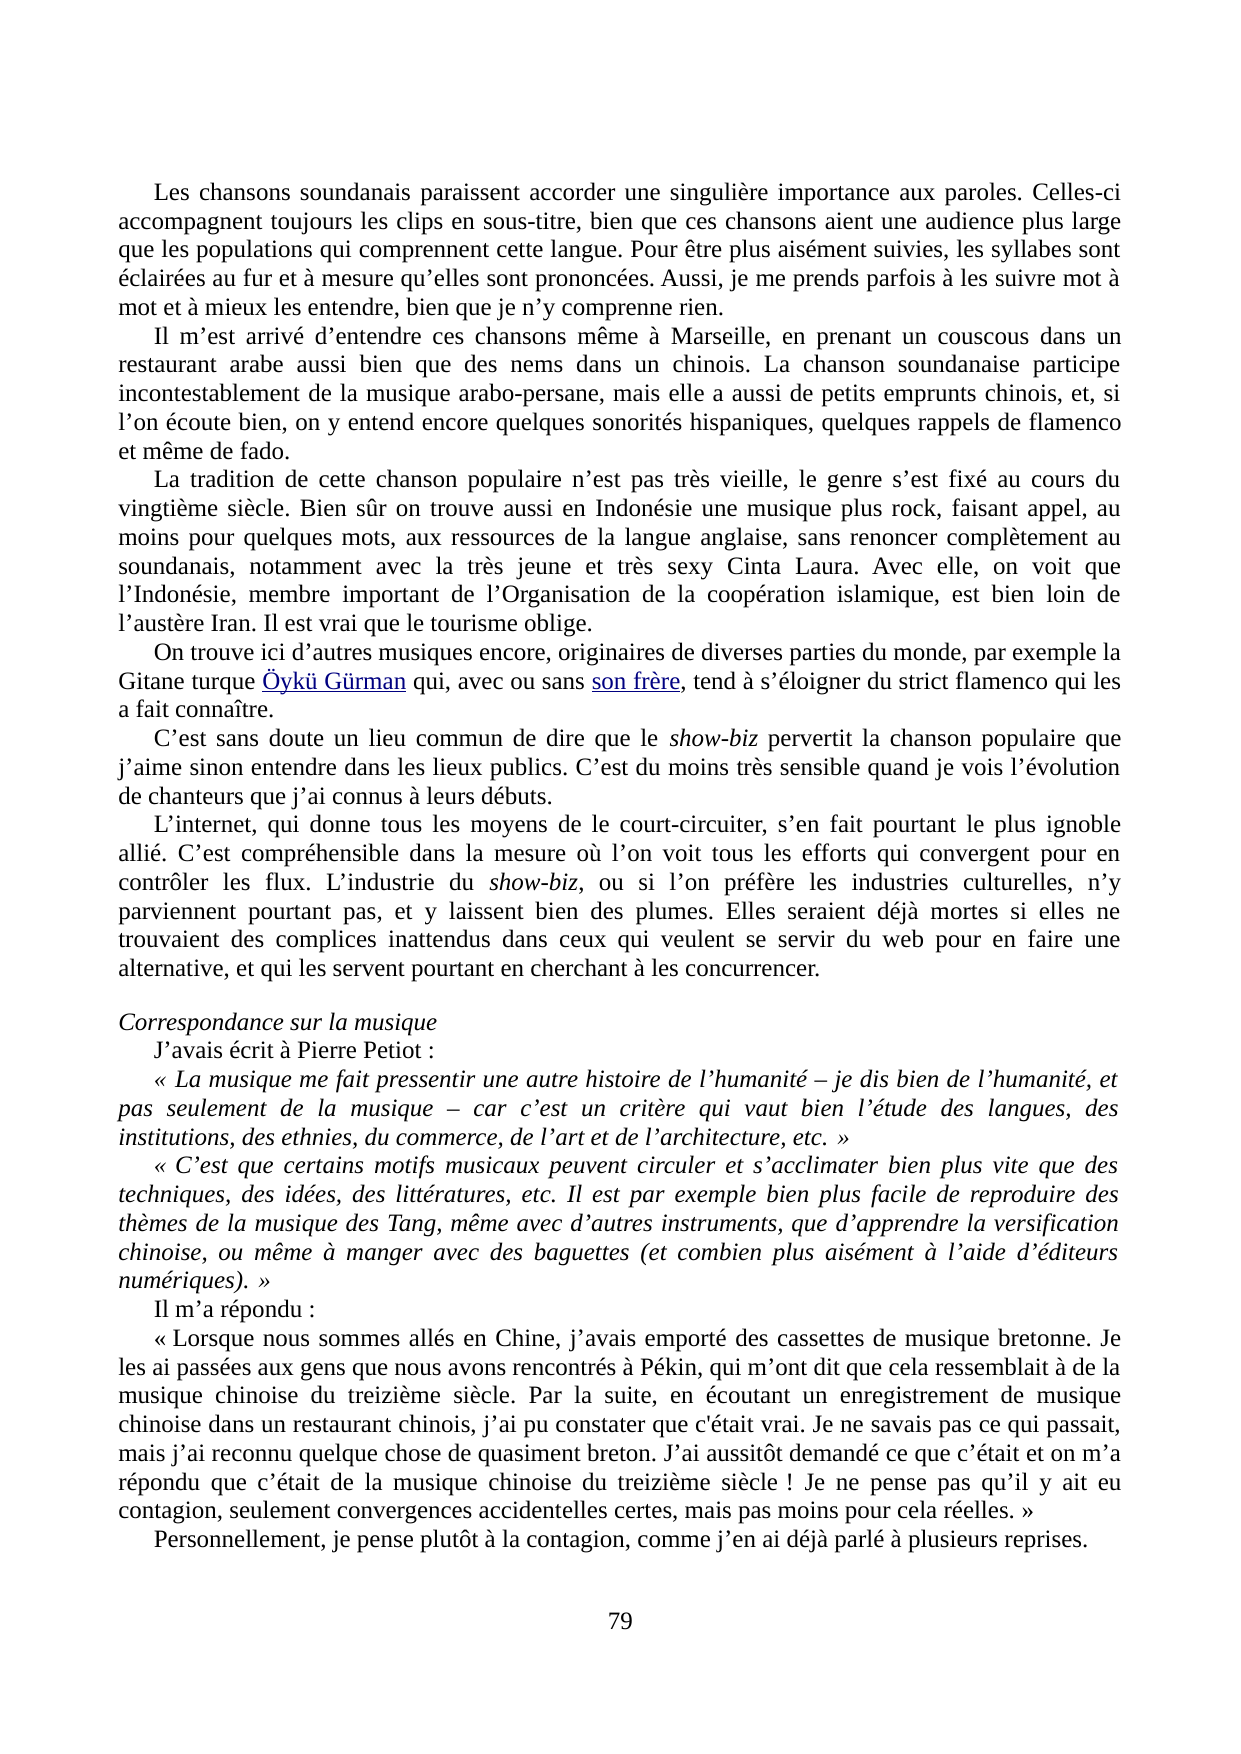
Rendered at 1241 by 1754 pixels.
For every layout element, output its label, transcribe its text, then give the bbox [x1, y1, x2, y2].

subtitle Correspondance sur la musique [118, 1007, 1122, 1036]
text C’est sans doute un lieu commun de dire que le show-biz pervertit la chanson populaire que j’aime sinon entendre dans les lieux publics. C’est du moins très sensible quand je vois l’évolution de chanteurs que j’ai connus à leurs débuts. [118, 723, 1122, 809]
text L’internet, qui donne tous les moyens de le court-circuiter, s’en fait pourtant le plus ignoble allié. C’est compréhensible dans la mesure où l’on voit tous les efforts qui convergent pour en contrôler les flux. L’industrie du show-biz, ou si l’on préfère les industries culturelles, n’y parviennent pourtant pas, et y laissent bien des plumes. Elles seraient déjà mortes si elles ne trouvaient des complices inattendus dans ceux qui veulent se servir du web pour en faire une alternative, et qui les servent pourtant en cherchant à les concurrencer. [118, 809, 1122, 982]
text La tradition de cette chanson populaire n’est pas très vieille, le genre s’est fixé au cours du vingtième siècle. Bien sûr on trouve aussi en Indonésie une musique plus rock, faisant appel, au moins pour quelques mots, aux ressources de la langue anglaise, sans renoncer complètement au soundanais, notamment avec la très jeune et très sexy Cinta Laura. Avec elle, on voit que l’Indonésie, membre important de l’Organisation de la coopération islamique, est bien loin de l’austère Iran. Il est vrai que le tourisme oblige. [118, 464, 1122, 637]
text Il m’est arrivé d’entendre ces chansons même à Marseille, en prenant un couscous dans un restaurant arabe aussi bien que des nems dans un chinois. La chanson soundanaise participe incontestablement de la musique arabo-persane, mais elle a aussi de petits emprunts chinois, et, si l’on écoute bien, on y entend encore quelques sonorités hispaniques, quelques rappels de flamenco et même de fado. [118, 321, 1122, 464]
text J’avais écrit à Pierre Petiot : [118, 1036, 1122, 1064]
text « La musique me fait pressentir une autre histoire de l’humanité – je dis bien de l’humanité, et pas seulement de la musique – car c’est un critère qui vaut bien l’étude des langues, des institutions, des ethnies, du commerce, de l’art et de l’architecture, etc. » [118, 1064, 1122, 1151]
text « C’est que certains motifs musicaux peuvent circuler et s’acclimater bien plus vite que des techniques, des idées, des littératures, etc. Il est par exemple bien plus facile de reproduire des thèmes de la musique des Tang, même avec d’autres instruments, que d’apprendre la versification chinoise, ou même à manger avec des baguettes (et combien plus aisément à l’aide d’éditeurs numériques). » [118, 1151, 1122, 1294]
text Il m’a répondu : [118, 1294, 1122, 1323]
text « Lorsque nous sommes allés en Chine, j’avais emporté des cassettes de musique bretonne. Je les ai passées aux gens que nous avons rencontrés à Pékin, qui m’ont dit que cela ressemblait à de la musique chinoise du treizième siècle. Par la suite, en écoutant un enregistrement de musique chinoise dans un restaurant chinois, j’ai pu constater que c'était vrai. Je ne savais pas ce qui passait, mais j’ai reconnu quelque chose de quasiment breton. J’ai aussitôt demandé ce que c’était et on m’a répondu que c’était de la musique chinoise du treizième siècle ! Je ne pense pas qu’il y ait eu contagion, seulement convergences accidentelles certes, mais pas moins pour cela réelles. » [118, 1323, 1122, 1524]
text Les chansons soundanais paraissent accorder une singulière importance aux paroles. Celles-ci accompagnent toujours les clips en sous-titre, bien que ces chansons aient une audience plus large que les populations qui comprennent cette langue. Pour être plus aisément suivies, les syllabes sont éclairées au fur et à mesure qu’elles sont prononcées. Aussi, je me prends parfois à les suivre mot à mot et à mieux les entendre, bien que je n’y comprenne rien. [118, 177, 1122, 321]
text On trouve ici d’autres musiques encore, originaires de diverses parties du monde, par exemple la Gitane turque Öykü Gürman qui, avec ou sans son frère, tend à s’éloigner du strict flamenco qui les a fait connaître. [118, 637, 1122, 723]
text Personnellement, je pense plutôt à la contagion, comme j’en ai déjà parlé à plusieurs reprises. [118, 1524, 1122, 1553]
